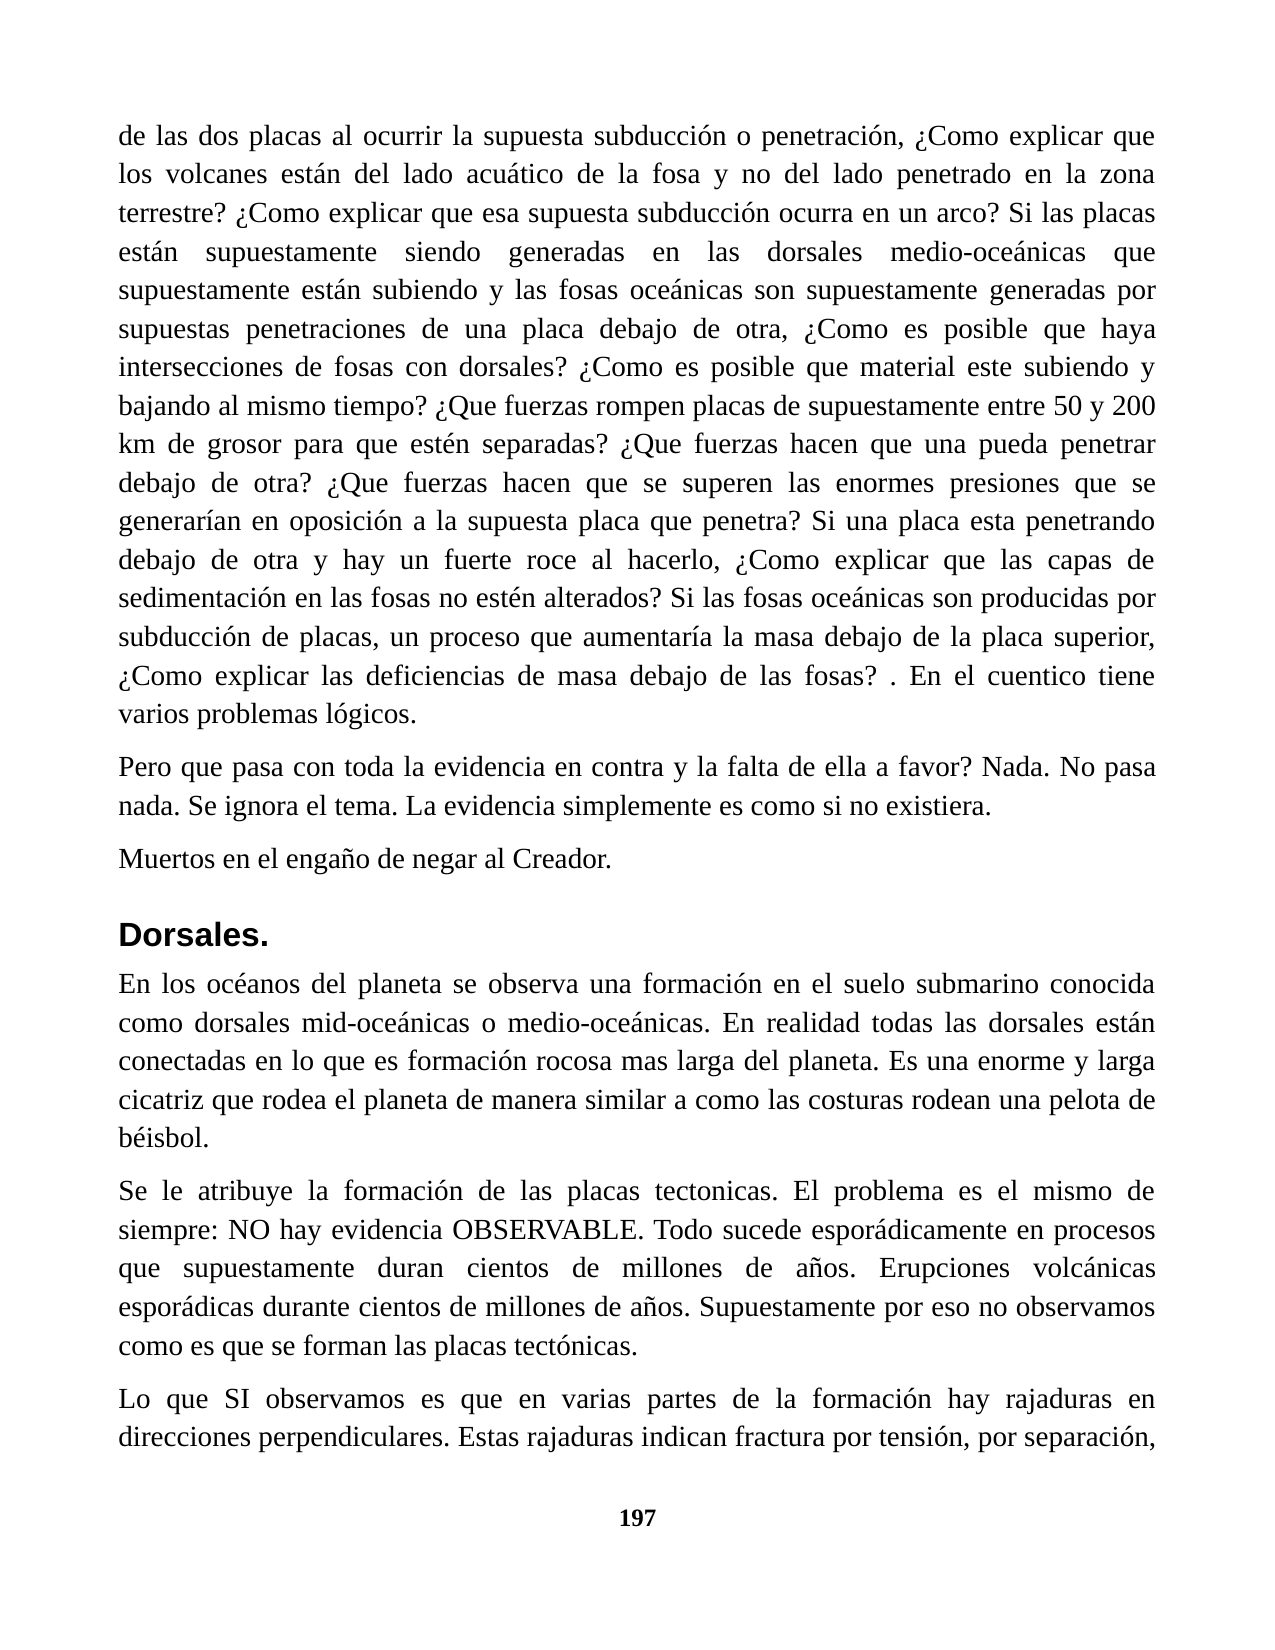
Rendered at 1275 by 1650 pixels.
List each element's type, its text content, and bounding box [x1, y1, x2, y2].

text de las dos placas al ocurrir la supuesta subducción o penetración, ¿Como explicar que los volcanes están del lado acuático de la fosa y no del lado penetrado en la zona terrestre? ¿Como explicar que esa supuesta subducción ocurra en un arco? Si las placas están supuestamente siendo generadas en las dorsales medio-oceánicas que supuestamente están subiendo y las fosas oceánicas son supuestamente generadas por supuestas penetraciones de una placa debajo de otra, ¿Como es posible que haya intersecciones de fosas con dorsales? ¿Como es posible que material este subiendo y bajando al mismo tiempo? ¿Que fuerzas rompen placas de supuestamente entre 50 y 200 km de grosor para que estén separadas? ¿Que fuerzas hacen que una pueda penetrar debajo de otra? ¿Que fuerzas hacen que se superen las enormes presiones que se generarían en oposición a la supuesta placa que penetra? Si una placa esta penetrando debajo de otra y hay un fuerte roce al hacerlo, ¿Como explicar que las capas de sedimentación en las fosas no estén alterados? Si las fosas oceánicas son producidas por subducción de placas, un proceso que aumentaría la masa debajo de la placa superior, ¿Como explicar las deficiencias de masa debajo de las fosas? . En el cuentico tiene varios problemas lógicos. [118, 118, 1157, 730]
text Lo que SI observamos es que en varias partes de la formación hay rajaduras en direcciones perpendiculares. Estas rajaduras indican fractura por tensión, por separación, [118, 1381, 1157, 1453]
subtitle Dorsales. [118, 915, 1157, 954]
text Se le atribuye la formación de las placas tectonicas. El problema es el mismo de siempre: NO hay evidencia OBSERVABLE. Todo sucede esporádicamente en procesos que supuestamente duran cientos de millones de años. Erupciones volcánicas esporádicas durante cientos de millones de años. Supuestamente por eso no observamos como es que se forman las placas tectónicas. [118, 1173, 1157, 1361]
text Pero que pasa con toda la evidencia en contra y la falta de ella a favor? Nada. No pasa nada. Se ignora el tema. La evidencia simplemente es como si no existiera. [118, 749, 1157, 821]
text Muertos en el engaño de negar al Creador. [118, 841, 1157, 874]
text En los océanos del planeta se observa una formación en el suelo submarino conocida como dorsales mid-oceánicas o medio-oceánicas. En realidad todas las dorsales están conectadas en lo que es formación rocosa mas larga del planeta. Es una enorme y larga cicatriz que rodea el planeta de manera similar a como las costuras rodean una pelota de béisbol. [118, 966, 1157, 1154]
